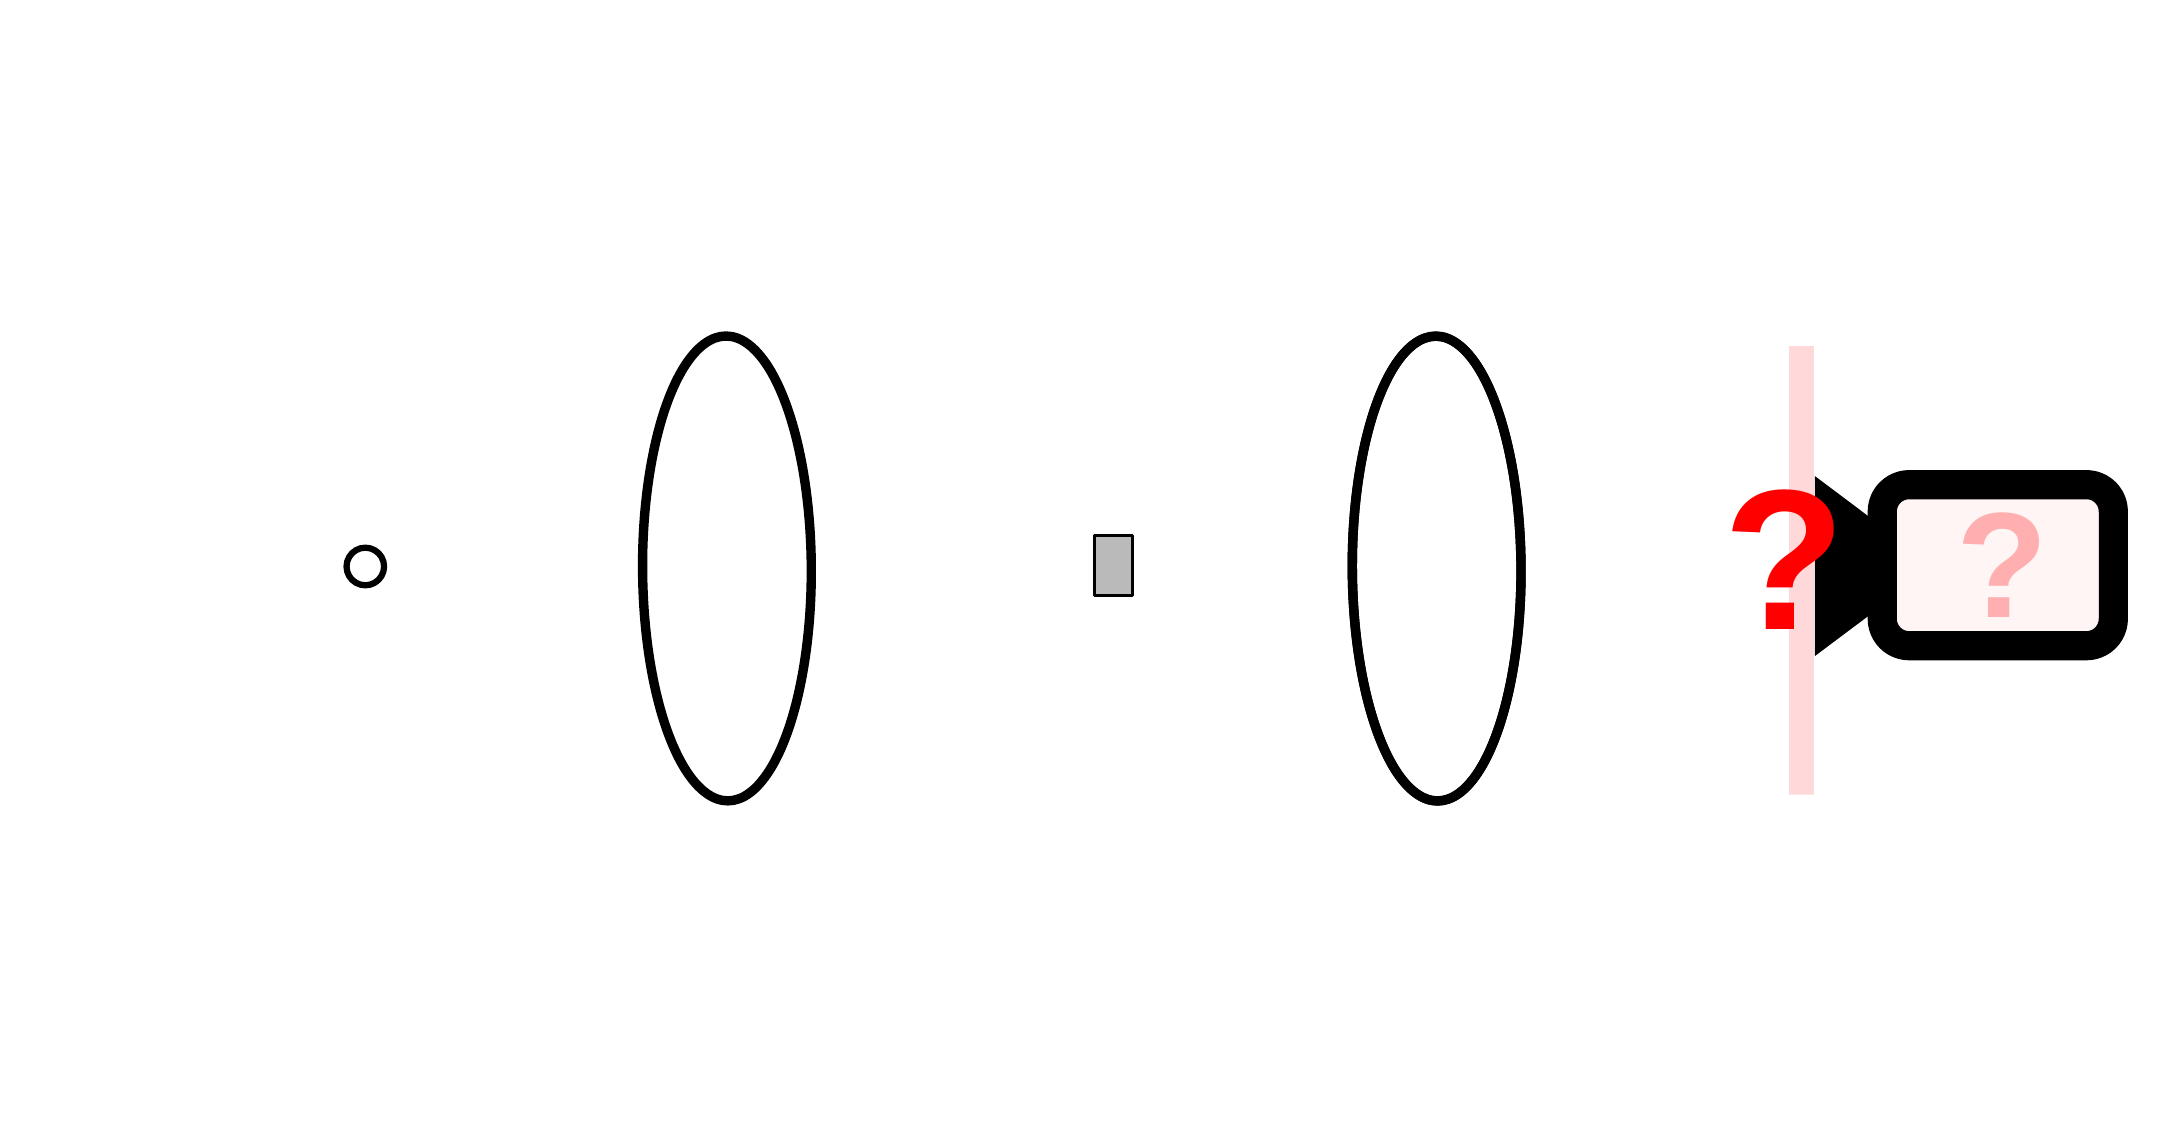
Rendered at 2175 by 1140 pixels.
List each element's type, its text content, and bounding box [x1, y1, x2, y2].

text_box [1357, 341, 1516, 796]
text_box ? [1680, 441, 1891, 680]
text_box [2064, 484, 2114, 646]
text_box [1094, 535, 1133, 596]
text_box [642, 336, 812, 801]
text_box ? [1941, 473, 2064, 657]
text_box [1891, 484, 1941, 646]
